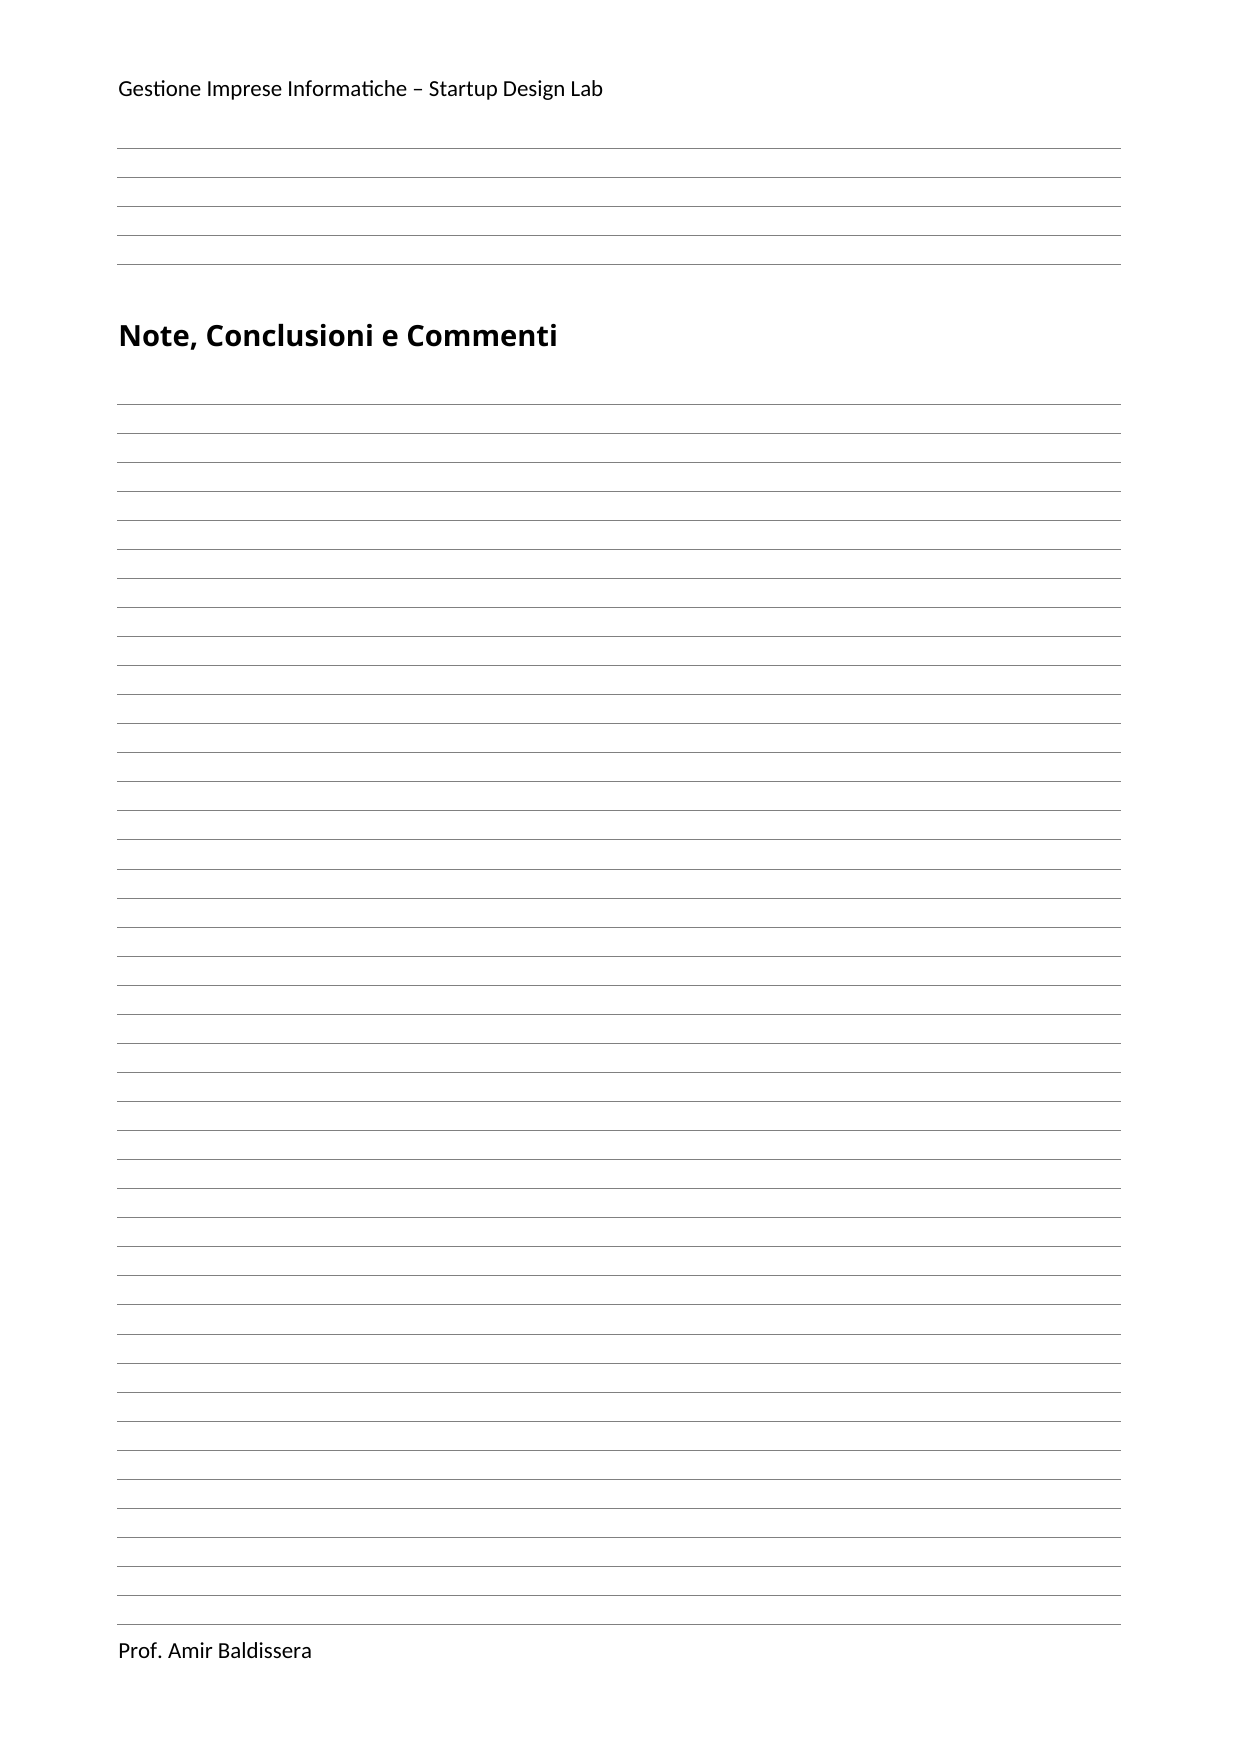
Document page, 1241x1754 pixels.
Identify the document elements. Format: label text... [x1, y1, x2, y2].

table_cell [117, 207, 1121, 235]
table_cell [117, 1567, 1121, 1595]
table_cell [117, 782, 1121, 810]
table_cell [117, 1480, 1121, 1508]
table_cell [117, 957, 1121, 985]
table_cell [117, 1218, 1121, 1246]
table_cell [117, 463, 1121, 491]
table_header [117, 405, 1121, 432]
table_cell [117, 899, 1121, 927]
table_cell [117, 1276, 1121, 1304]
table_cell [117, 637, 1121, 665]
table_cell [117, 1393, 1121, 1421]
table_cell [117, 492, 1121, 520]
table_cell [117, 1422, 1121, 1450]
table_cell [117, 1073, 1121, 1101]
table_cell [117, 550, 1121, 578]
table_cell [117, 1364, 1121, 1392]
table_cell [117, 811, 1121, 839]
table_cell [117, 986, 1121, 1014]
table_cell [117, 928, 1121, 956]
subtitle Note, Conclusioni e Commenti [118, 315, 1122, 354]
table_cell [117, 1509, 1121, 1537]
table_cell [117, 434, 1121, 462]
table_cell [117, 870, 1121, 897]
table_cell [117, 1189, 1121, 1217]
table_cell [117, 579, 1121, 607]
table_cell [117, 178, 1121, 206]
table_cell [117, 724, 1121, 752]
table_cell [117, 1131, 1121, 1159]
table_cell [117, 1451, 1121, 1479]
table_cell [117, 1044, 1121, 1072]
table_cell [117, 608, 1121, 636]
table_cell [117, 1160, 1121, 1188]
table_cell [117, 666, 1121, 694]
table_cell [117, 1335, 1121, 1362]
table_cell [117, 149, 1121, 177]
table_cell [117, 1538, 1121, 1566]
table_cell [117, 1015, 1121, 1043]
table_cell [117, 695, 1121, 723]
table_cell [117, 1102, 1121, 1130]
table_cell [117, 1596, 1121, 1624]
table_cell [117, 753, 1121, 781]
table_cell [117, 1305, 1121, 1333]
table_cell [117, 1247, 1121, 1275]
table_cell [117, 521, 1121, 549]
table_cell [117, 236, 1121, 264]
table_cell [117, 840, 1121, 868]
